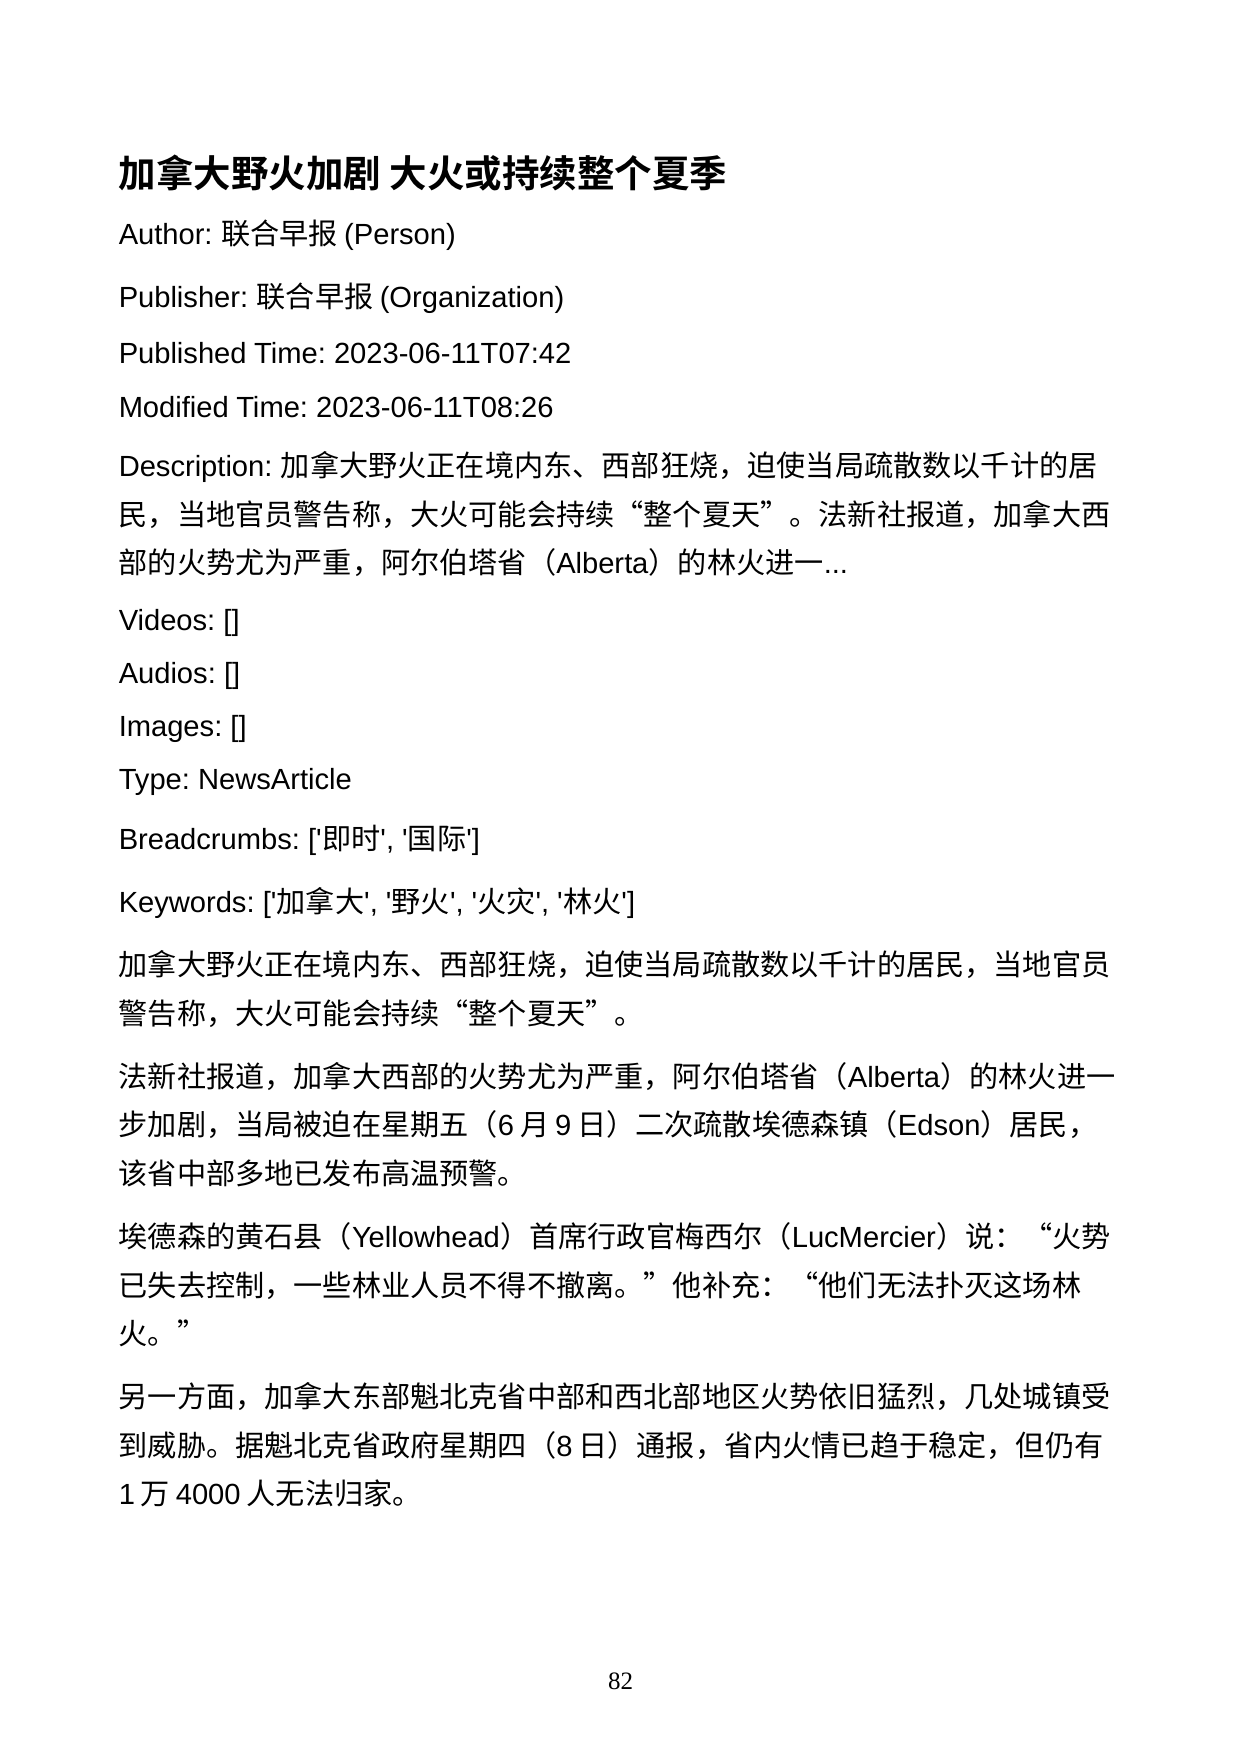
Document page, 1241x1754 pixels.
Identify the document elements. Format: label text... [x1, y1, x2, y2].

text 加拿大野火正在境内东、西部狂烧，迫使当局疏散数以千计的居民，当地官员警告称，大火可能会持续“整个夏天”。 [118, 942, 1122, 1033]
subtitle 加拿大野火加剧 大火或持续整个夏季 [118, 143, 1122, 198]
text 另一方面，加拿大东部魁北克省中部和西北部地区火势依旧猛烈，几处城镇受到威胁。据魁北克省政府星期四（8日）通报，省内火情已趋于稳定，但仍有1万4000人无法归家。 [118, 1374, 1122, 1513]
text Audios: [] [118, 656, 1122, 690]
text Modified Time: 2023-06-11T08:26 [118, 390, 1122, 423]
text Keywords: ['加拿大', '野火', '火灾', '林火'] [118, 879, 1122, 921]
text Author: 联合早报 (Person) [118, 210, 1122, 253]
text 埃德森的黄石县（Yellowhead）首席行政官梅西尔（LucMercier）说：“火势已失去控制，一些林业人员不得不撤离。”他补充：“他们无法扑灭这场林火。” [118, 1214, 1122, 1353]
text 法新社报道，加拿大西部的火势尤为严重，阿尔伯塔省（Alberta）的林火进一步加剧，当局被迫在星期五（6月9日）二次疏散埃德森镇（Edson）居民，该省中部多地已发布高温预警。 [118, 1053, 1122, 1193]
text Type: NewsArticle [118, 762, 1122, 796]
text Published Time: 2023-06-11T07:42 [118, 337, 1122, 370]
text Videos: [] [118, 603, 1122, 637]
text Breadcrumbs: ['即时', '国际'] [118, 816, 1122, 858]
text Description: 加拿大野火正在境内东、西部狂烧，迫使当局疏散数以千计的居民，当地官员警告称，大火可能会持续“整个夏天”。法新社报道，加拿大西部的火势尤为严重，阿尔伯塔省（Alberta）的林火进一... [118, 443, 1122, 582]
text Publisher: 联合早报 (Organization) [118, 273, 1122, 316]
text Images: [] [118, 709, 1122, 743]
